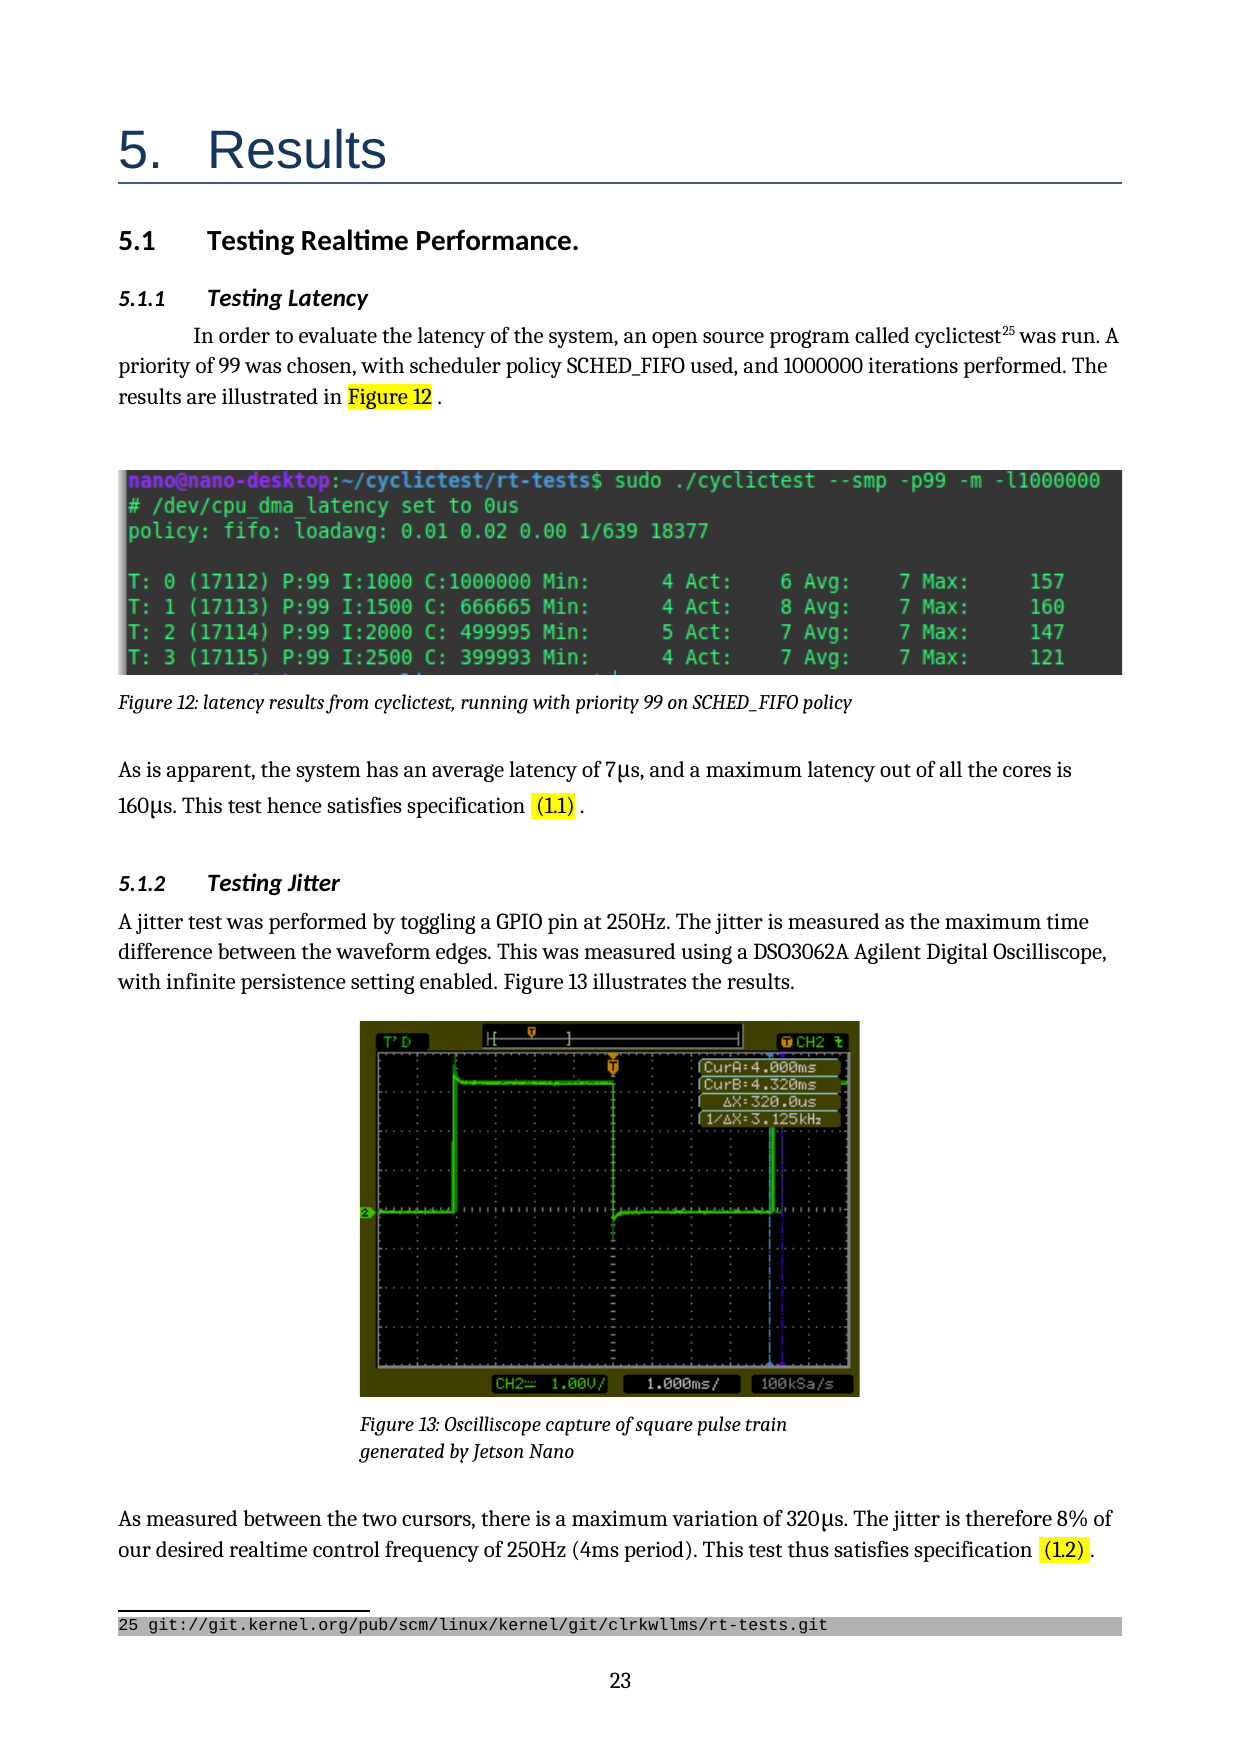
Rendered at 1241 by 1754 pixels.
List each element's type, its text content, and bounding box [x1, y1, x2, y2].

text git://git.kernel.org/pub/scm/linux/kernel/git/clrkwllms/rt-tests.git [118, 1617, 1122, 1636]
picture [359, 1021, 860, 1397]
text As is apparent, the system has an average latency of 7μs, and a maximum latency out of all the cores is 160μs. This test hence satisfies specification (1.1) . [118, 753, 1122, 820]
text Figure 13: Oscilliscope capture of square pulse train generated by Jetson Nano [360, 1397, 860, 1464]
subtitle Testing Latency [118, 282, 1122, 312]
text A jitter test was performed by toggling a GPIO pin at 250Hz. The jitter is measured as the maximum time difference between the waveform edges. This was measured using a DSO3062A Agilent Digital Oscilliscope, with infinite persistence setting enabled. Figure 13 illustrates the results. [118, 909, 1122, 995]
text As measured between the two cursors, there is a maximum variation of 320μs. The jitter is therefore 8% of our desired realtime control frequency of 250Hz (4ms period). This test thus satisfies specification (1.2) . [118, 1502, 1122, 1563]
subtitle Testing Realtime Performance. [118, 222, 1122, 258]
picture [118, 470, 1123, 675]
subtitle Results [118, 118, 1122, 182]
text Figure 12: latency results from cyclictest, running with priority 99 on SCHED_FIFO policy [118, 675, 1122, 715]
text In order to evaluate the latency of the system, an open source program called cyclictest was run. A priority of 99 was chosen, with scheduler policy SCHED_FIFO used, and 1000000 iterations performed. The results are illustrated in Figure 12 . [118, 323, 1122, 410]
text [118, 456, 1122, 470]
subtitle Testing Jitter [118, 867, 1122, 898]
